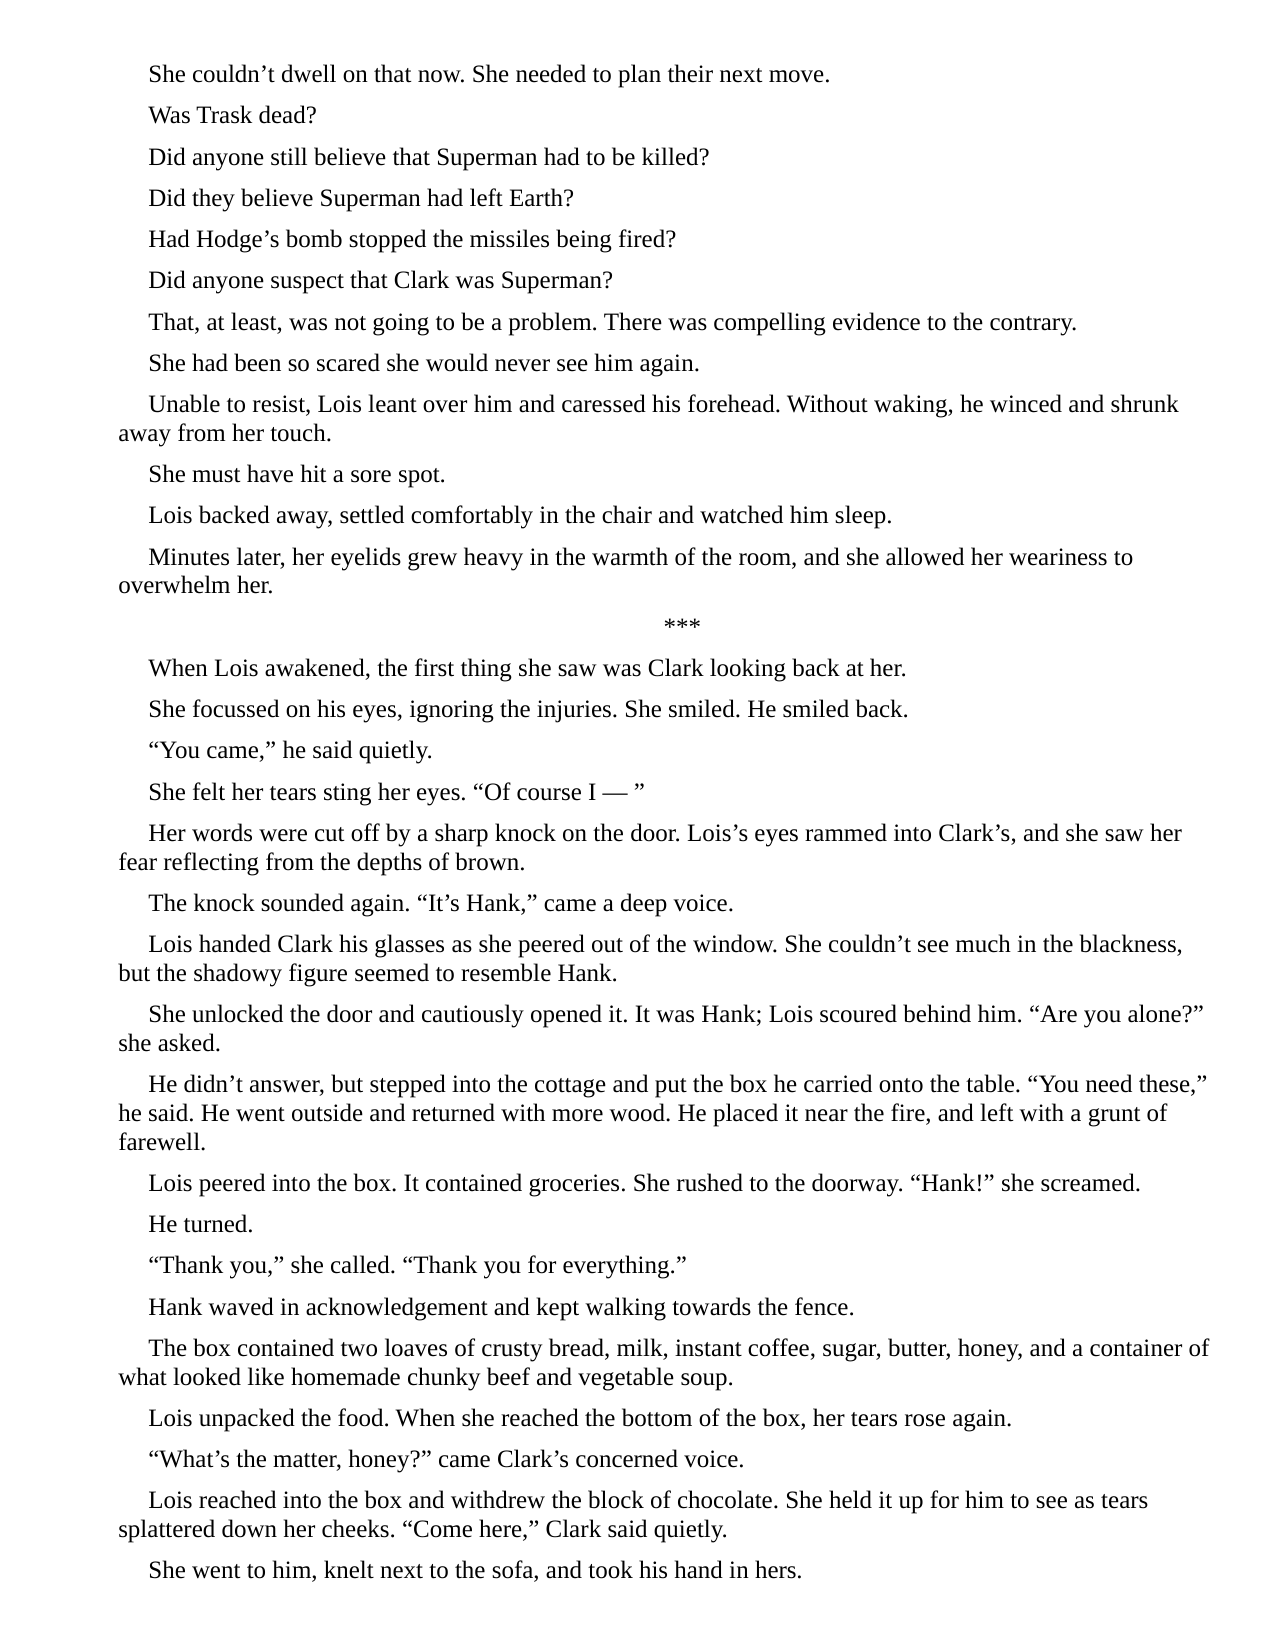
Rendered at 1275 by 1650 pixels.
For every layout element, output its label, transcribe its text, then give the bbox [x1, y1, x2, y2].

text Lois handed Clark his glasses as she peered out of the window. She couldn’t see much in the blackness, but the shadowy figure seemed to resemble Hank. [118, 929, 1216, 987]
text Did anyone suspect that Clark was Superman? [118, 265, 1216, 294]
text “You came,” he said quietly. [118, 735, 1216, 764]
text She had been so scared she would never see him again. [118, 348, 1216, 377]
text She unlocked the door and cautiously opened it. It was Hank; Lois scoured behind him. “Are you alone?” she asked. [118, 999, 1216, 1057]
text Was Trask dead? [118, 100, 1216, 129]
text *** [118, 612, 1216, 640]
text He turned. [118, 1209, 1216, 1238]
text Minutes later, her eyelids grew heavy in the warmth of the room, and she allowed her weariness to overwhelm her. [118, 542, 1216, 599]
text She must have hit a sore spot. [118, 459, 1216, 488]
text Lois peered into the box. It contained groceries. She rushed to the doorway. “Hank!” she screamed. [118, 1168, 1216, 1197]
text Lois unpacked the food. When she reached the bottom of the box, her tears rose again. [118, 1403, 1216, 1432]
text When Lois awakened, the first thing she saw was Clark looking back at her. [118, 653, 1216, 682]
text Did anyone still believe that Superman had to be killed? [118, 142, 1216, 170]
text She couldn’t dwell on that now. She needed to plan their next move. [118, 59, 1216, 88]
text That, at least, was not going to be a problem. There was compelling evidence to the contrary. [118, 307, 1216, 335]
text Had Hodge’s bomb stopped the missiles being fired? [118, 224, 1216, 253]
text The knock sounded again. “It’s Hank,” came a deep voice. [118, 888, 1216, 917]
text She felt her tears sting her eyes. “Of course I — ” [118, 777, 1216, 805]
text Lois backed away, settled comfortably in the chair and watched him sleep. [118, 500, 1216, 529]
text “Thank you,” she called. “Thank you for everything.” [118, 1250, 1216, 1279]
text He didn’t answer, but stepped into the cottage and put the box he carried onto the table. “You need these,” he said. He went outside and returned with more wood. He placed it near the fire, and left with a grunt of farewell. [118, 1069, 1216, 1155]
text “What’s the matter, honey?” came Clark’s concerned voice. [118, 1444, 1216, 1473]
text Lois reached into the box and withdrew the block of chocolate. She held it up for him to see as tears splattered down her cheeks. “Come here,” Clark said quietly. [118, 1485, 1216, 1543]
text She went to him, knelt next to the sofa, and took his hand in hers. [118, 1555, 1216, 1584]
text She focussed on his eyes, ignoring the injuries. She smiled. He smiled back. [118, 694, 1216, 723]
text Her words were cut off by a sharp knock on the door. Lois’s eyes rammed into Clark’s, and she saw her fear reflecting from the depths of brown. [118, 818, 1216, 875]
text Unable to resist, Lois leant over him and caressed his forehead. Without waking, he winced and shrunk away from her touch. [118, 389, 1216, 447]
text Did they believe Superman had left Earth? [118, 183, 1216, 212]
text The box contained two loaves of crusty bread, milk, instant coffee, sugar, butter, honey, and a container of what looked like homemade chunky beef and vegetable soup. [118, 1333, 1216, 1390]
text Hank waved in acknowledgement and kept walking towards the fence. [118, 1292, 1216, 1320]
